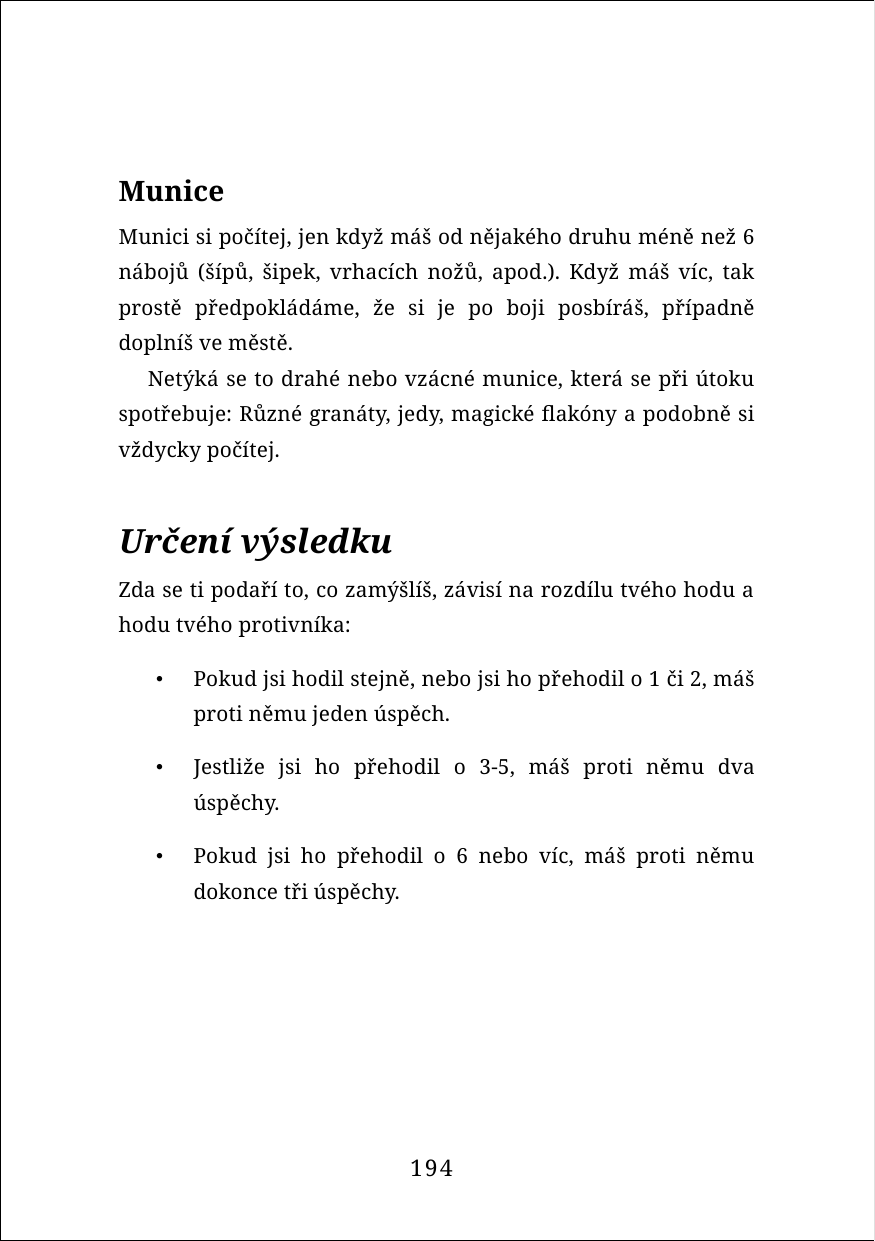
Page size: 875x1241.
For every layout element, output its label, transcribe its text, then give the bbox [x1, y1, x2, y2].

list Pokud jsi hodil stejně, nebo jsi ho přehodil o 1 či 2, máš proti němu jeden úspěch. [156, 664, 756, 728]
text Zda se ti podaří to, co zamýšlíš, závisí na rozdílu tvého hodu a hodu tvého protivníka: [118, 575, 756, 639]
list Pokud jsi ho přehodil o 6 nebo víc, máš proti němu dokonce tři úspěchy. [156, 841, 756, 905]
subtitle Určení výsledku [118, 518, 756, 563]
text Munici si počítej, jen když máš od nějakého druhu méně než 6 nábojů (šípů, šipek, vrhacích nožů, apod.). Když máš víc, tak prostě předpokládáme, že si je po boji posbíráš, případně doplníš ve městě. Netýká se to drahé nebo vzácné munice, která se při útoku spotřebuje: Různé granáty, jedy, magické flakóny a podobně si vždycky počítej. [118, 222, 756, 463]
subtitle Munice [118, 172, 756, 210]
list Jestliže jsi ho přehodil o 3-5, máš proti němu dva úspěchy. [156, 752, 756, 816]
